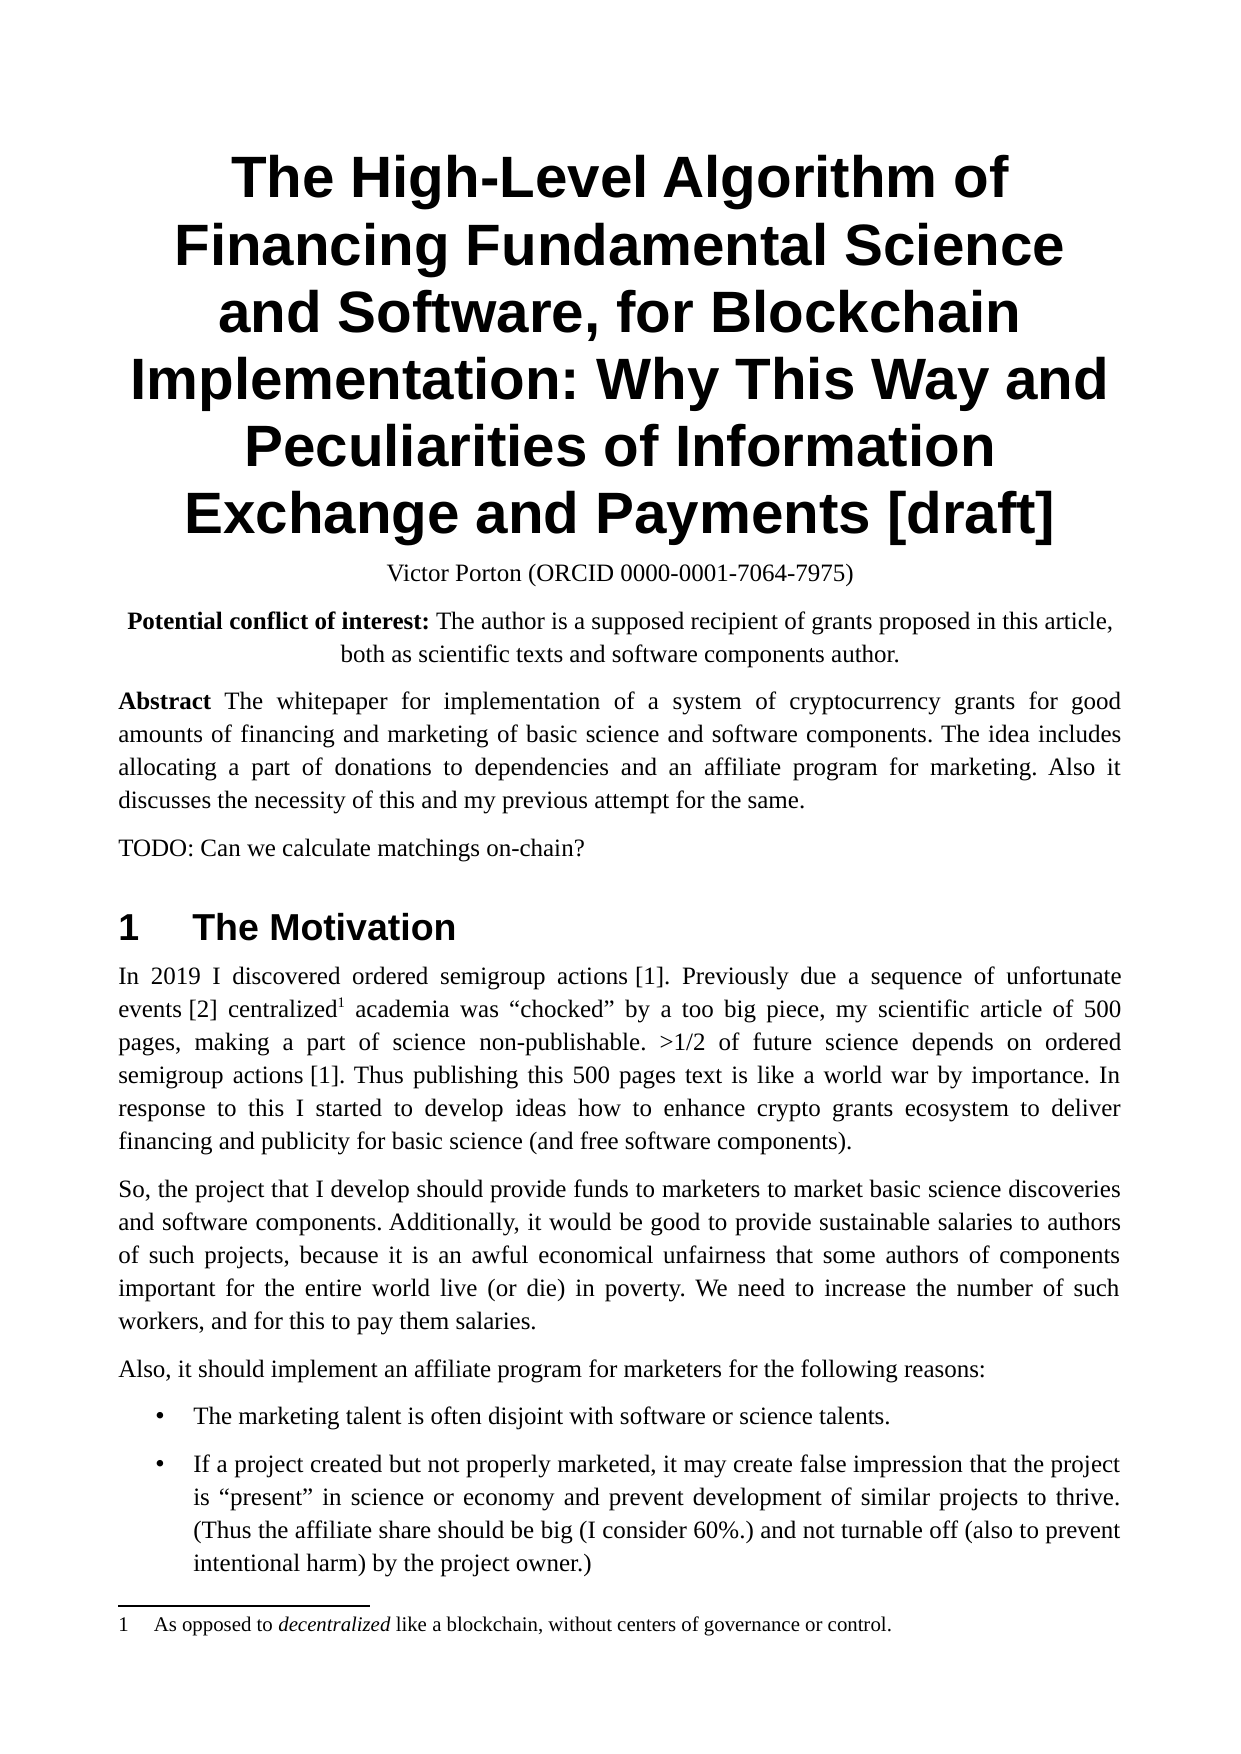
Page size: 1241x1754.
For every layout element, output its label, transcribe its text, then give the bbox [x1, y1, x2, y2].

text Abstract The whitepaper for implementation of a system of cryptocurrency grants for good amounts of financing and marketing of basic science and software components. The idea includes allocating a part of donations to dependencies and an affiliate program for marketing. Also it discusses the necessity of this and my previous attempt for the same. [118, 686, 1122, 814]
subtitle The Motivation [118, 906, 1122, 949]
list If a project created but not properly marketed, it may create false impression that the project is “present” in science or economy and prevent development of similar projects to thrive. (Thus the affiliate share should be big (I consider 60%.) and not turnable off (also to prevent intentional harm) by the project owner.) [156, 1449, 1122, 1577]
text As opposed to decentralized like a blockchain, without centers of governance or control. [118, 1612, 1122, 1636]
text Also, it should implement an affiliate program for marketers for the following reasons: [118, 1354, 1122, 1382]
title The High-Level Algorithm of Financing Fundamental Science and Software, for Blockchain Implementation: Why This Way and Peculiarities of Information Exchange and Payments [draft] [118, 143, 1122, 546]
text TODO: Can we calculate matchings on-chain? [118, 833, 1122, 862]
text In 2019 I discovered ordered semigroup actions [1]. Previously due a sequence of unfortunate events [2] centralized academia was “chocked” by a too big piece, my scientific article of 500 pages, making a part of science non-publishable. >1/2 of future science depends on ordered semigroup actions [1]. Thus publishing this 500 pages text is like a world war by importance. In response to this I started to develop ideas how to enhance crypto grants ecosystem to deliver financing and publicity for basic science (and free software components). [118, 961, 1122, 1155]
text Victor Porton (ORCID 0000-0001-7064-7975) [118, 558, 1122, 587]
text So, the project that I develop should provide funds to marketers to market basic science discoveries and software components. Additionally, it would be good to provide sustainable salaries to authors of such projects, because it is an awful economical unfairness that some authors of components important for the entire world live (or die) in poverty. We need to increase the number of such workers, and for this to pay them salaries. [118, 1174, 1122, 1335]
text Potential conflict of interest: The author is a supposed recipient of grants proposed in this article, both as scientific texts and software components author. [118, 606, 1122, 667]
list The marketing talent is often disjoint with software or science talents. [156, 1401, 1122, 1430]
